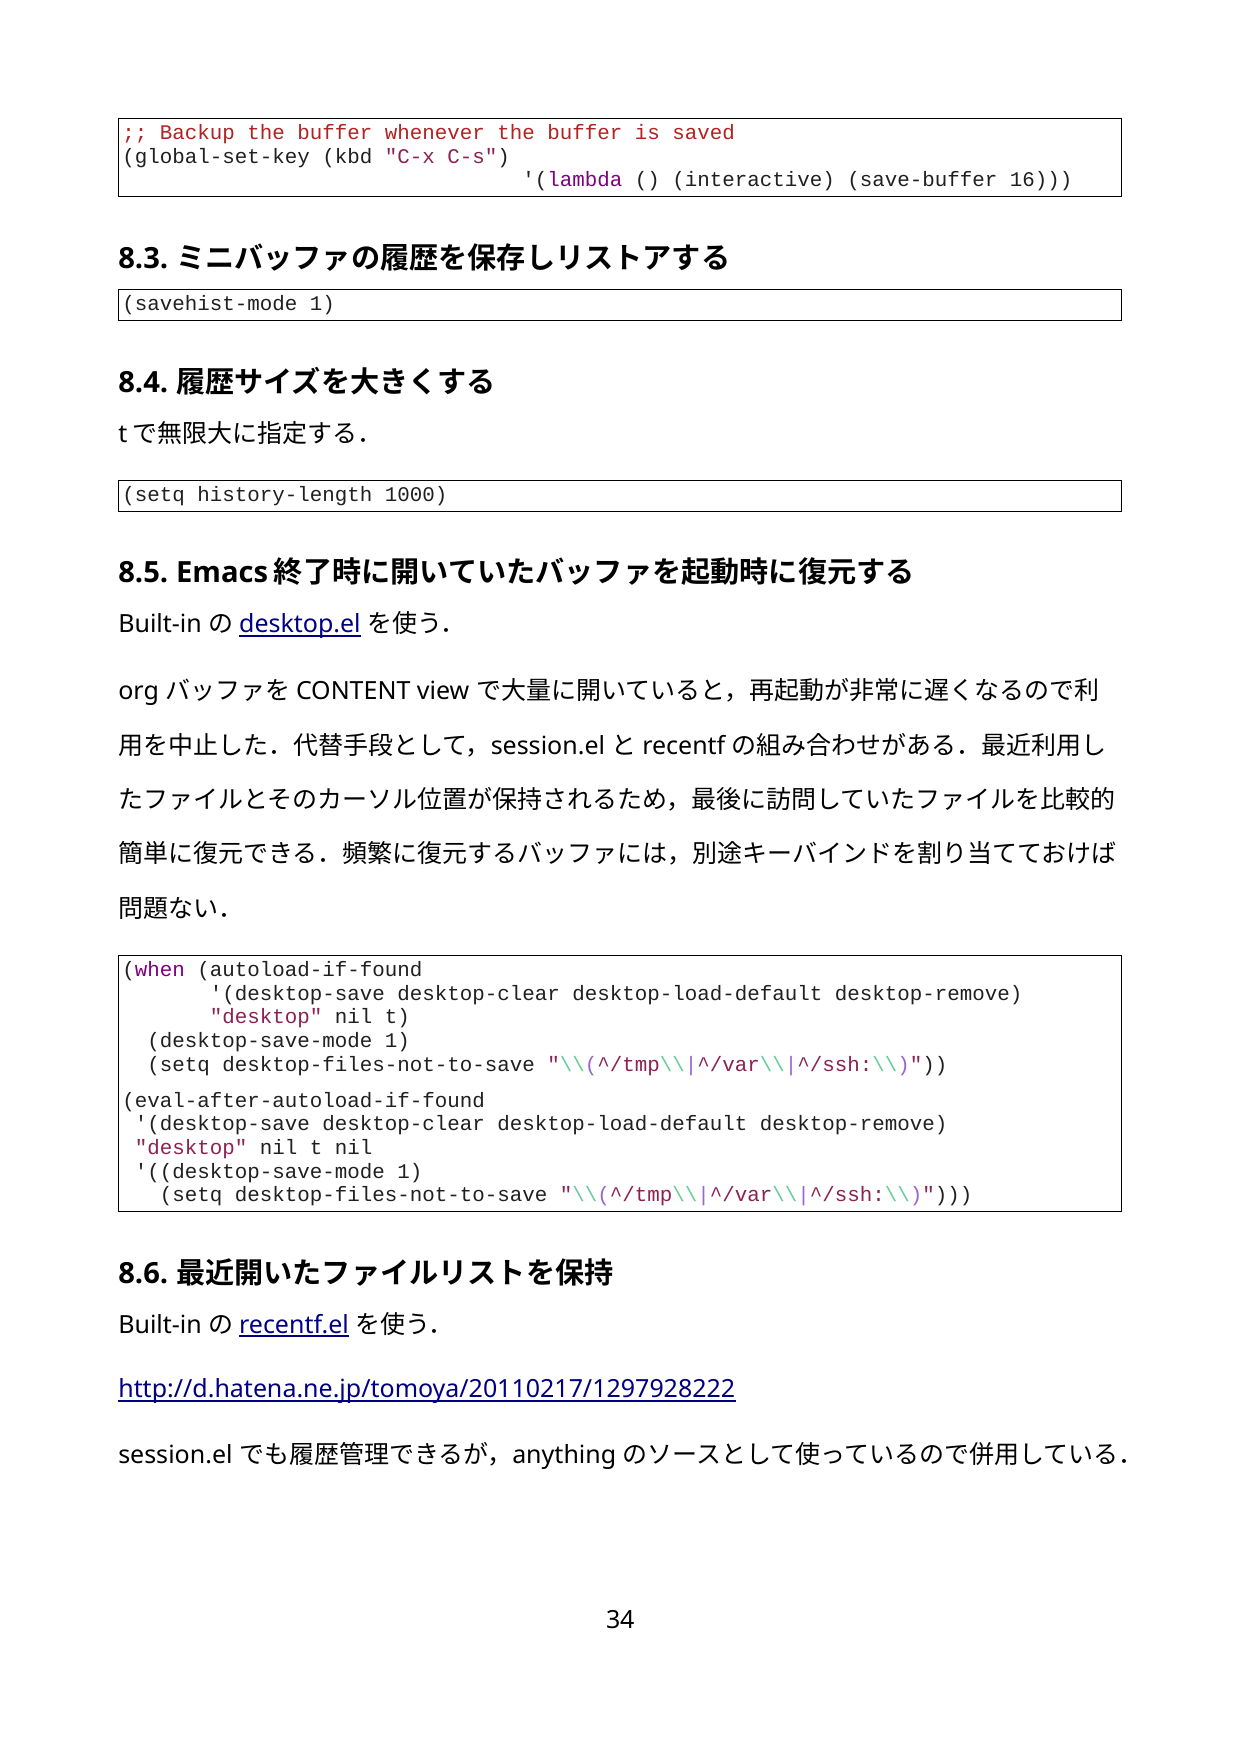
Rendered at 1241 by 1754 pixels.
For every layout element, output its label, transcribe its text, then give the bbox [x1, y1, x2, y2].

subtitle ミニバッファの履歴を保存しリストアする [118, 234, 1122, 277]
subtitle Emacs終了時に開いていたバッファを起動時に復元する [118, 549, 1122, 591]
text '(desktop-save desktop-clear desktop-load-default desktop-remove) [119, 1109, 1121, 1133]
text session.el でも履歴管理できるが，anything のソースとして使っているので併用している． [118, 1434, 1122, 1525]
text (setq history-length 1000) [119, 481, 1121, 511]
text org バッファを CONTENT view で大量に開いていると，再起動が非常に遅くなるので利用を中止した．代替手段として，session.el と recentf の組み合わせがある．最近利用したファイルとそのカーソル位置が保持されるため，最後に訪問していたファイルを比較的簡単に復元できる．頻繁に復元するバッファには，別途キーバインドを割り当てておけば問題ない． [118, 671, 1122, 924]
text (eval-after-autoload-if-found [119, 1086, 1121, 1109]
subtitle 履歴サイズを大きくする [118, 358, 1122, 401]
text tで無限大に指定する． [118, 413, 1122, 449]
text Built-in の recentf.el を使う． [118, 1304, 1122, 1340]
text "desktop" nil t) [119, 1002, 1121, 1026]
text (desktop-save-mode 1) [119, 1026, 1121, 1050]
text ;; Backup the buffer whenever the buffer is saved [119, 119, 1121, 142]
text '((desktop-save-mode 1) [119, 1157, 1121, 1180]
text (when (autoload-if-found [119, 956, 1121, 979]
text (global-set-key (kbd "C-x C-s") [119, 142, 1121, 165]
text '(lambda () (interactive) (save-buffer 16))) [119, 165, 1121, 196]
text "desktop" nil t nil [119, 1133, 1121, 1157]
text '(desktop-save desktop-clear desktop-load-default desktop-remove) [119, 979, 1121, 1002]
text Built-in の desktop.el を使う． [118, 604, 1122, 640]
text (savehist-mode 1) [119, 290, 1121, 320]
subtitle 最近開いたファイルリストを保持 [118, 1249, 1122, 1292]
text (setq desktop-files-not-to-save "\\(^/tmp\\|^/var\\|^/ssh:\\)"))) [119, 1180, 1121, 1211]
text (setq desktop-files-not-to-save "\\(^/tmp\\|^/var\\|^/ssh:\\)")) [119, 1050, 1121, 1077]
text http://d.hatena.ne.jp/tomoya/20110217/1297928222 [118, 1371, 1122, 1405]
